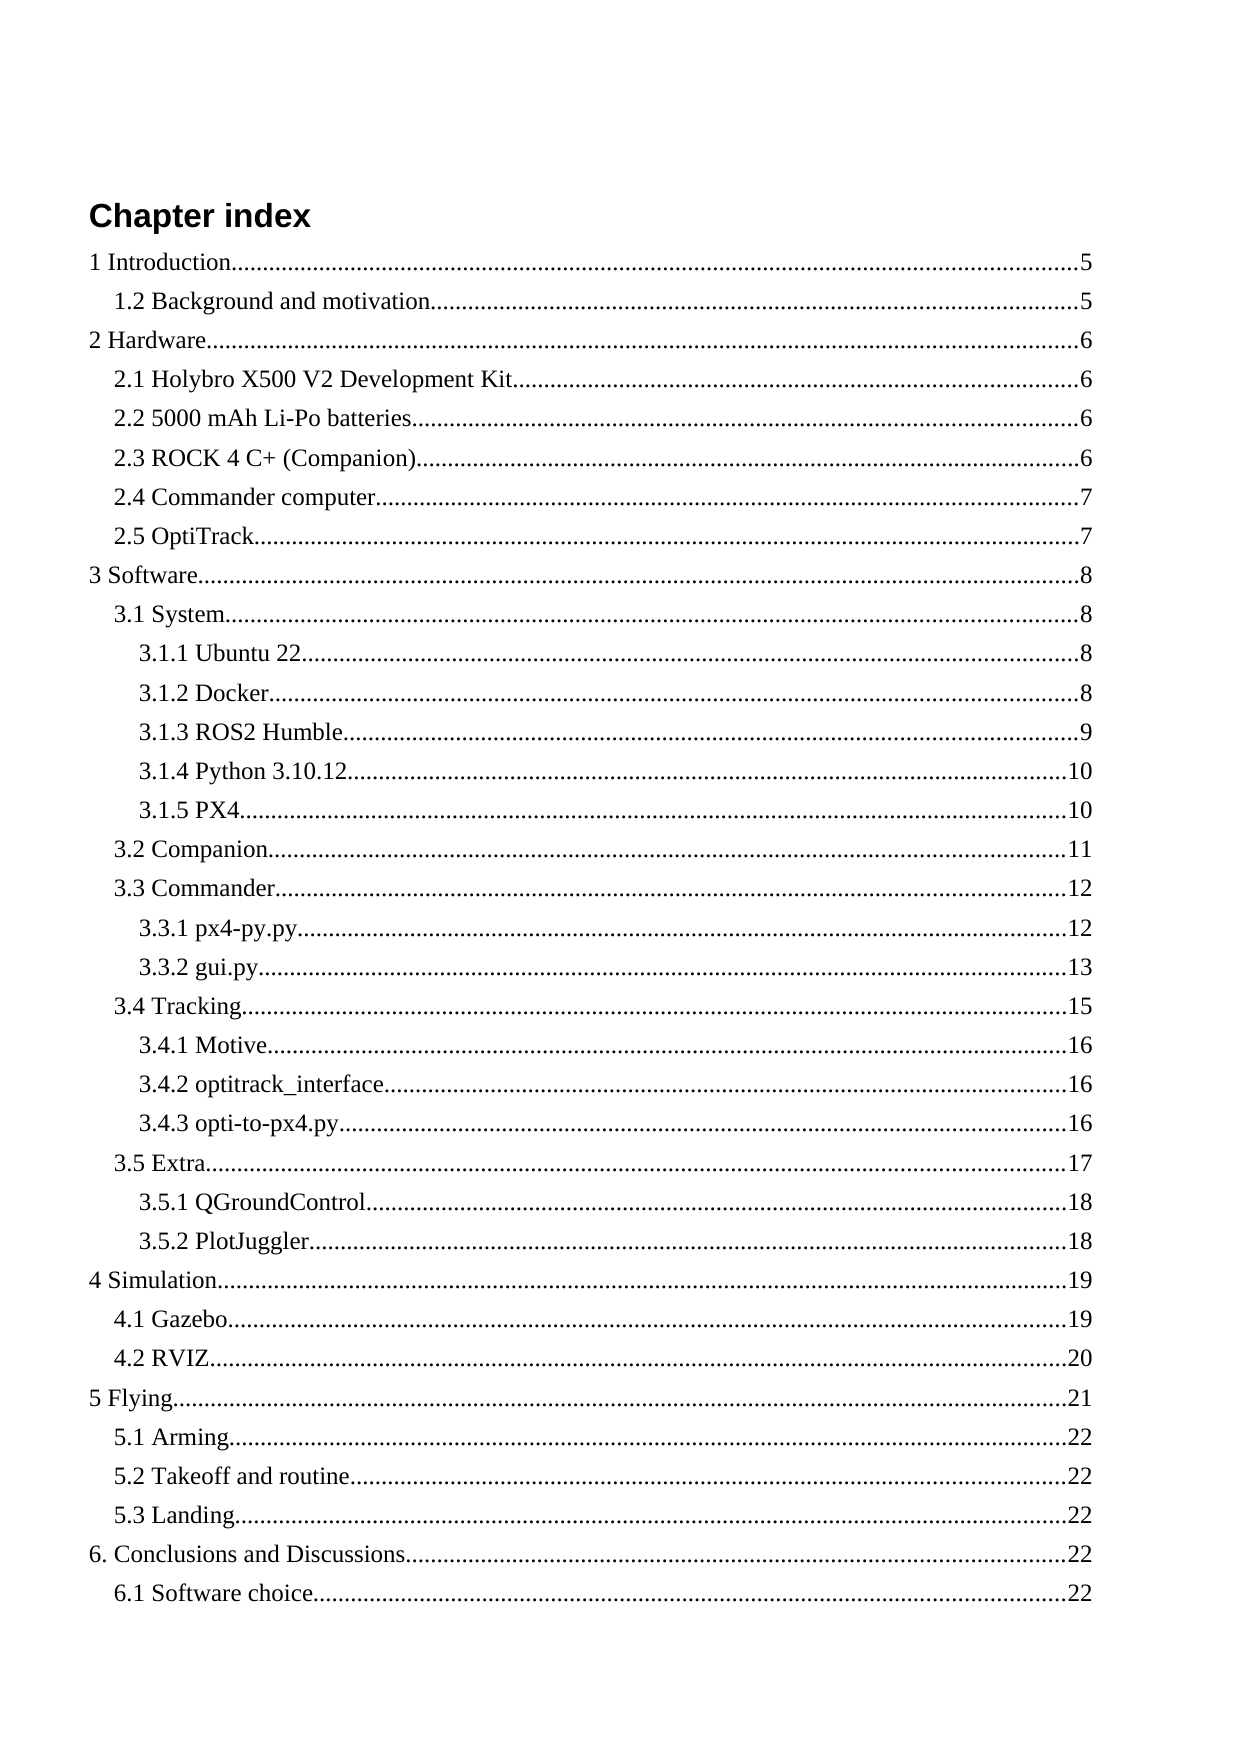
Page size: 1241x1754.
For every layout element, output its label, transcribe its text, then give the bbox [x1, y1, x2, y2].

text 3.5.1 QGroundControl 18 [139, 1187, 1092, 1216]
text 3.4.3 opti-to-px4.py 16 [139, 1108, 1092, 1137]
text 2.1 Holybro X500 V2 Development Kit 6 [114, 364, 1092, 393]
text 3.4.1 Motive 16 [139, 1030, 1092, 1059]
text 5.2 Takeoff and routine 22 [114, 1461, 1092, 1490]
text 3.4.2 optitrack_interface 16 [139, 1069, 1092, 1098]
text 2.5 OptiTrack 7 [114, 521, 1092, 550]
text 5 Flying 21 [89, 1383, 1092, 1411]
text 4.2 RVIZ 20 [114, 1343, 1092, 1372]
text 5.1 Arming 22 [114, 1422, 1092, 1451]
text 3.1.3 ROS2 Humble 9 [139, 717, 1092, 746]
text 3.1.5 PX4 10 [139, 795, 1092, 824]
text 2.2 5000 mAh Li-Po batteries 6 [114, 403, 1092, 432]
subtitle Chapter index [89, 196, 1092, 234]
text 4.1 Gazebo 19 [114, 1304, 1092, 1333]
text 2.4 Commander computer 7 [114, 482, 1092, 511]
text 3.1.4 Python 3.10.12 10 [139, 756, 1092, 785]
text 3 Software 8 [89, 560, 1092, 589]
text 4 Simulation 19 [89, 1265, 1092, 1294]
text 2 Hardware 6 [89, 325, 1092, 354]
text 3.1.1 Ubuntu 22 8 [139, 638, 1092, 667]
text 3.3.1 px4-py.py 12 [139, 913, 1092, 941]
text 5.3 Landing 22 [114, 1500, 1092, 1529]
text 1 Introduction 5 [89, 247, 1092, 276]
text 1.2 Background and motivation 5 [114, 286, 1092, 315]
text 3.1 System 8 [114, 599, 1092, 628]
text 2.3 ROCK 4 C+ (Companion) 6 [114, 443, 1092, 471]
text 6.1 Software choice 22 [114, 1578, 1092, 1607]
text 3.3 Commander 12 [114, 873, 1092, 902]
text 3.3.2 gui.py 13 [139, 952, 1092, 981]
text 3.2 Companion 11 [114, 834, 1092, 863]
text 6. Conclusions and Discussions 22 [89, 1539, 1092, 1568]
text 3.5 Extra 17 [114, 1148, 1092, 1176]
text 3.5.2 PlotJuggler 18 [139, 1226, 1092, 1255]
text 3.4 Tracking 15 [114, 991, 1092, 1020]
text 3.1.2 Docker 8 [139, 678, 1092, 706]
